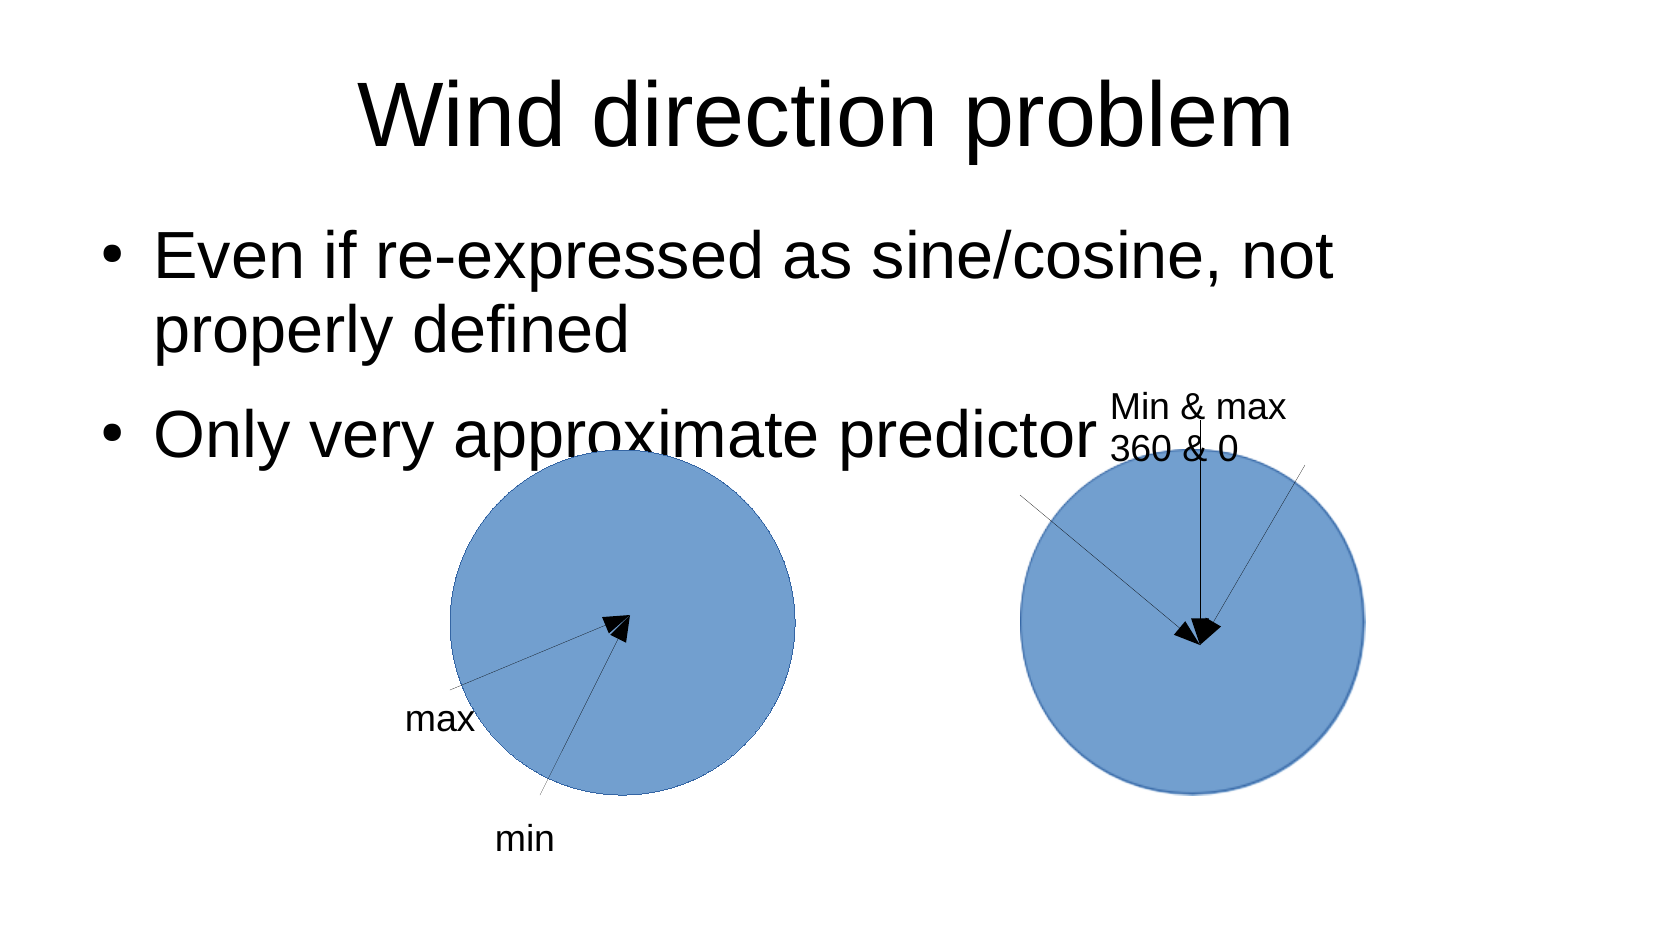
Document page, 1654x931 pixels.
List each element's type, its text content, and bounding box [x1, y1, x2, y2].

title Wind direction problem [82, 37, 1571, 193]
text_box [462, 626, 617, 778]
picture [1201, 477, 1297, 621]
picture [1020, 449, 1366, 796]
text_box min [480, 810, 570, 867]
picture [1020, 449, 1200, 636]
text_box [450, 450, 796, 796]
text_box Min & max 360 & 0 [1095, 378, 1302, 477]
list Even if re-expressed as sine/cosine, not properly defined Only very approximate predictor [82, 217, 1571, 758]
text_box max [390, 690, 491, 747]
